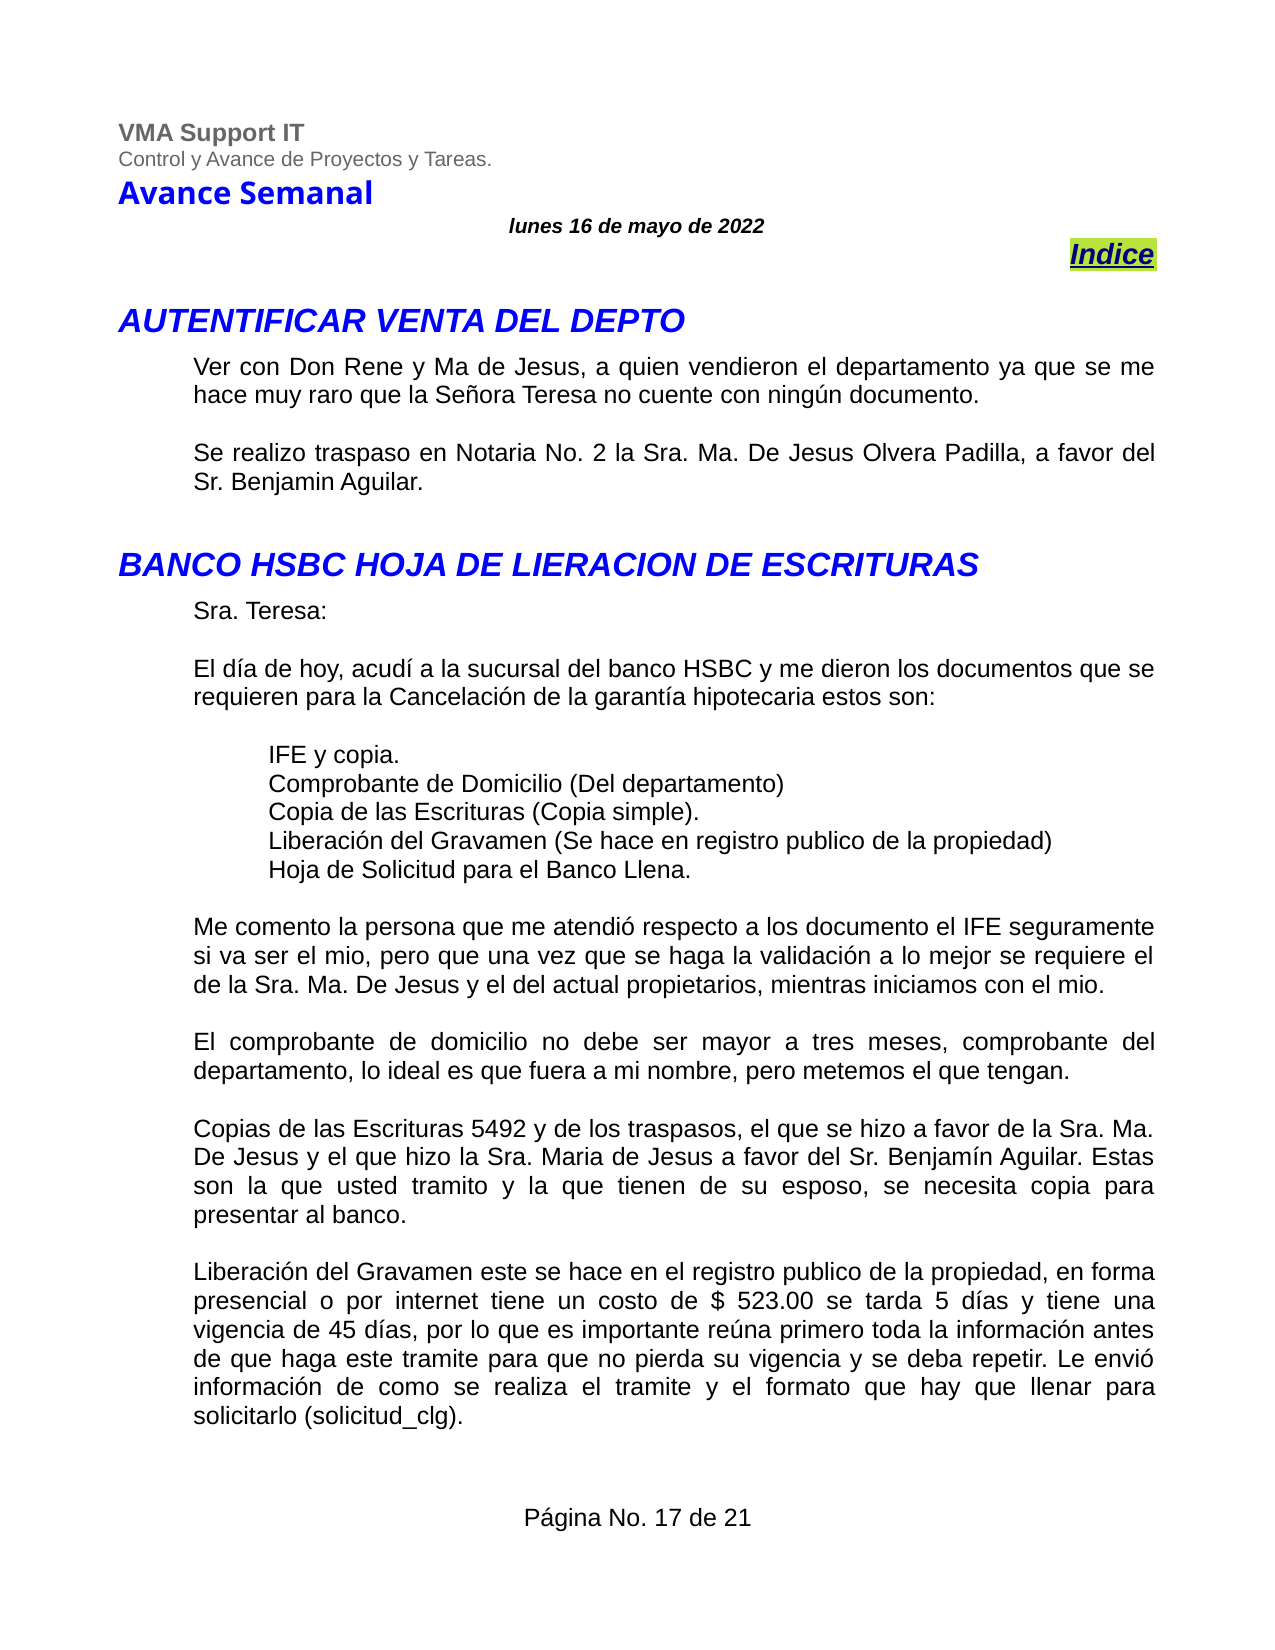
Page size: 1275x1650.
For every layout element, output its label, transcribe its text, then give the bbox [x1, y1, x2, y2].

text IFE y copia. [193, 740, 1157, 768]
text Comprobante de Domicilio (Del departamento) [193, 768, 1157, 797]
text Se realizo traspaso en Notaria No. 2 la Sra. Ma. De Jesus Olvera Padilla, a favor del Sr. Benjamin Aguilar. [193, 438, 1157, 495]
subtitle BANCO HSBC HOJA DE LIERACION DE ESCRITURAS [118, 545, 1157, 583]
text El día de hoy, acudí a la sucursal del banco HSBC y me dieron los documentos que se requieren para la Cancelación de la garantía hipotecaria estos son: [193, 653, 1157, 711]
text Me comento la persona que me atendió respecto a los documento el IFE seguramente si va ser el mio, pero que una vez que se haga la validación a lo mejor se requiere el de la Sra. Ma. De Jesus y el del actual propietarios, mientras iniciamos con el mio. [193, 912, 1157, 998]
text Liberación del Gravamen este se hace en el registro publico de la propiedad, en forma presencial o por internet tiene un costo de $ 523.00 se tarda 5 días y tiene una vigencia de 45 días, por lo que es importante reúna primero toda la información antes de que haga este tramite para que no pierda su vigencia y se deba repetir. Le envió información de como se realiza el tramite y el formato que hay que llenar para solicitarlo (solicitud_clg). [193, 1257, 1157, 1430]
text El comprobante de domicilio no debe ser mayor a tres meses, comprobante del departamento, lo ideal es que fuera a mi nombre, pero metemos el que tengan. [193, 1027, 1157, 1085]
text Copias de las Escrituras 5492 y de los traspasos, el que se hizo a favor de la Sra. Ma. De Jesus y el que hizo la Sra. Maria de Jesus a favor del Sr. Benjamín Aguilar. Estas son la que usted tramito y la que tienen de su esposo, se necesita copia para presentar al banco. [193, 1113, 1157, 1228]
text Sra. Teresa: [193, 596, 1157, 625]
subtitle AUTENTIFICAR VENTA DEL DEPTO [118, 300, 1157, 339]
text Liberación del Gravamen (Se hace en registro publico de la propiedad) [193, 826, 1157, 855]
text Ver con Don Rene y Ma de Jesus, a quien vendieron el departamento ya que se me hace muy raro que la Señora Teresa no cuente con ningún documento. [193, 352, 1157, 409]
text Copia de las Escrituras (Copia simple). [193, 797, 1157, 826]
text Hoja de Solicitud para el Banco Llena. [193, 855, 1157, 883]
